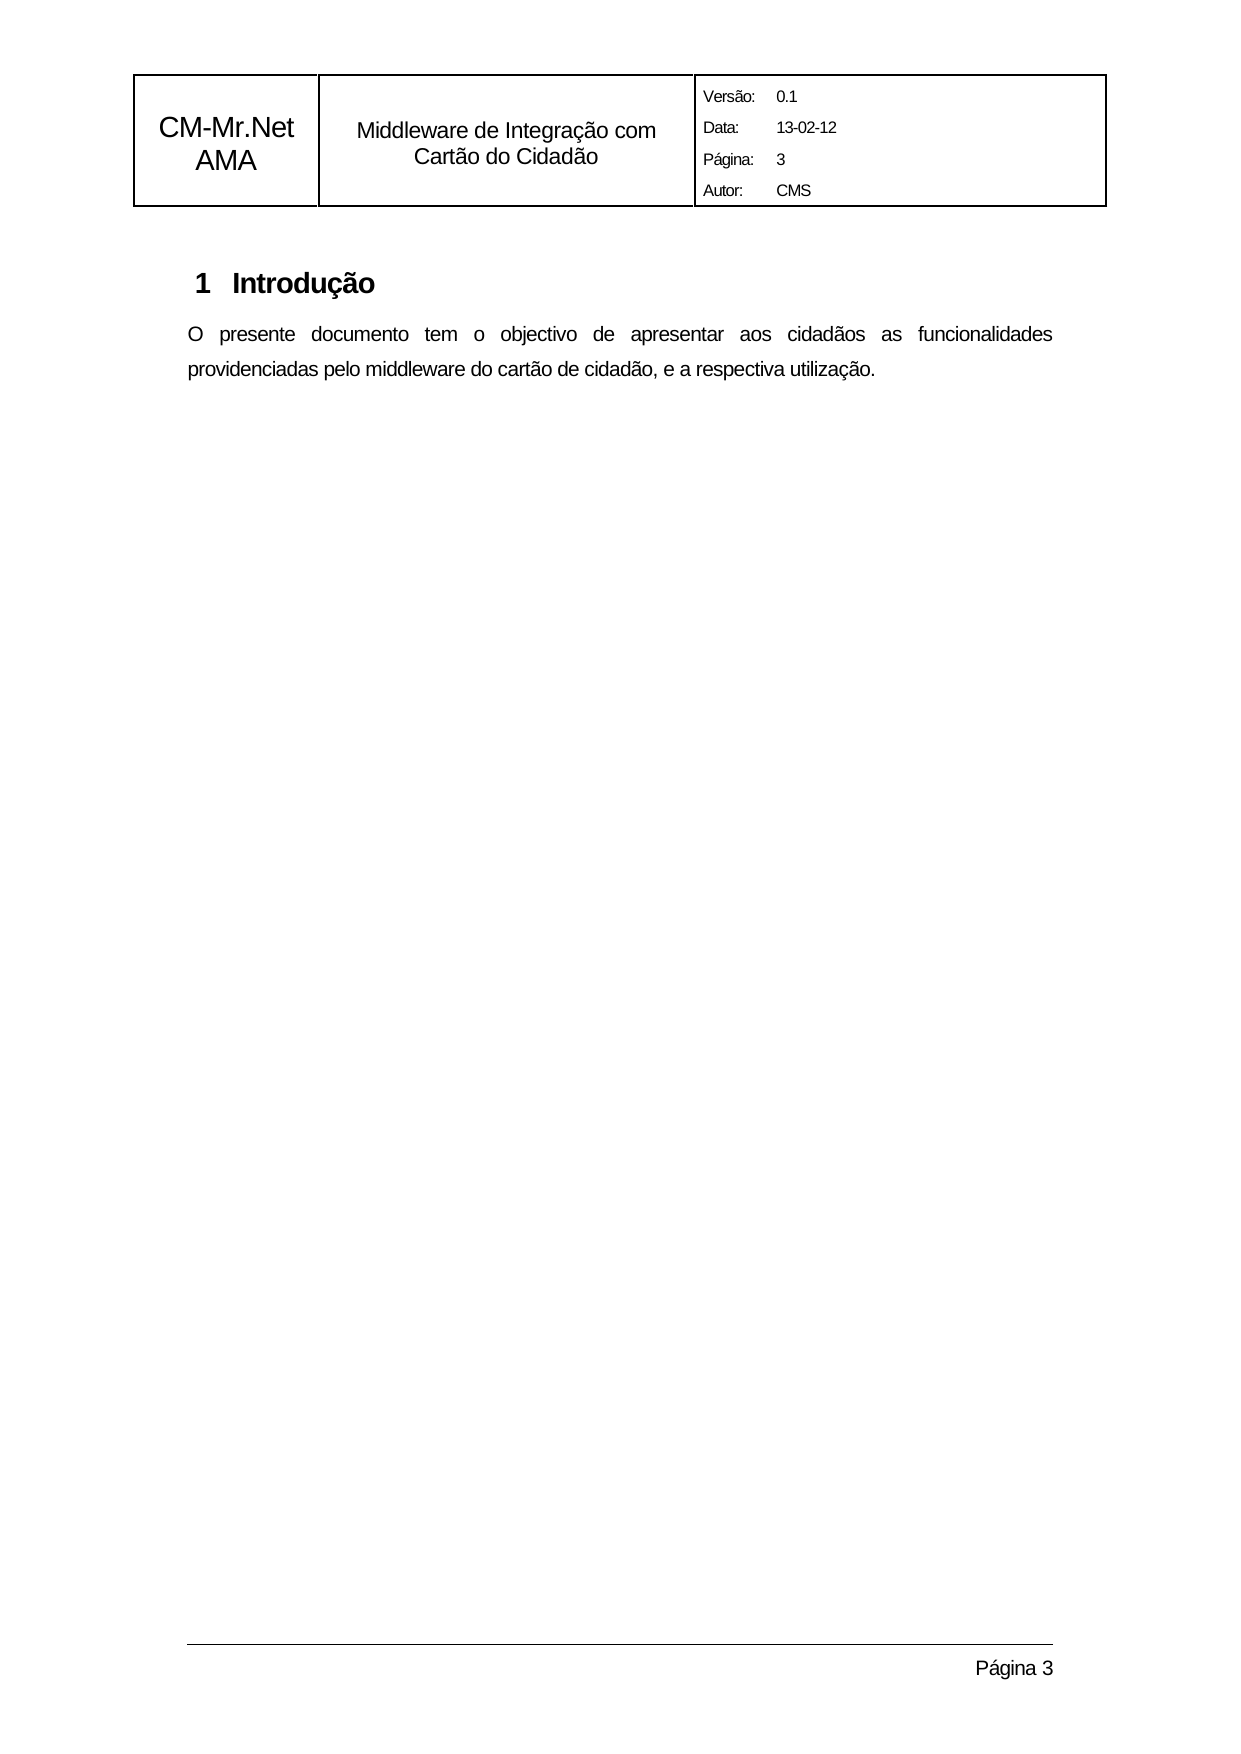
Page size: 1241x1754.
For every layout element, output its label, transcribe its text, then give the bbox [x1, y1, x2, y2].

text O presente documento tem o objectivo de apresentar aos cidadãos as funcionalidades providenciadas pelo middleware do cartão de cidadão, e a respectiva utilização. [187, 322, 1053, 381]
subtitle Introdução [187, 267, 1053, 300]
